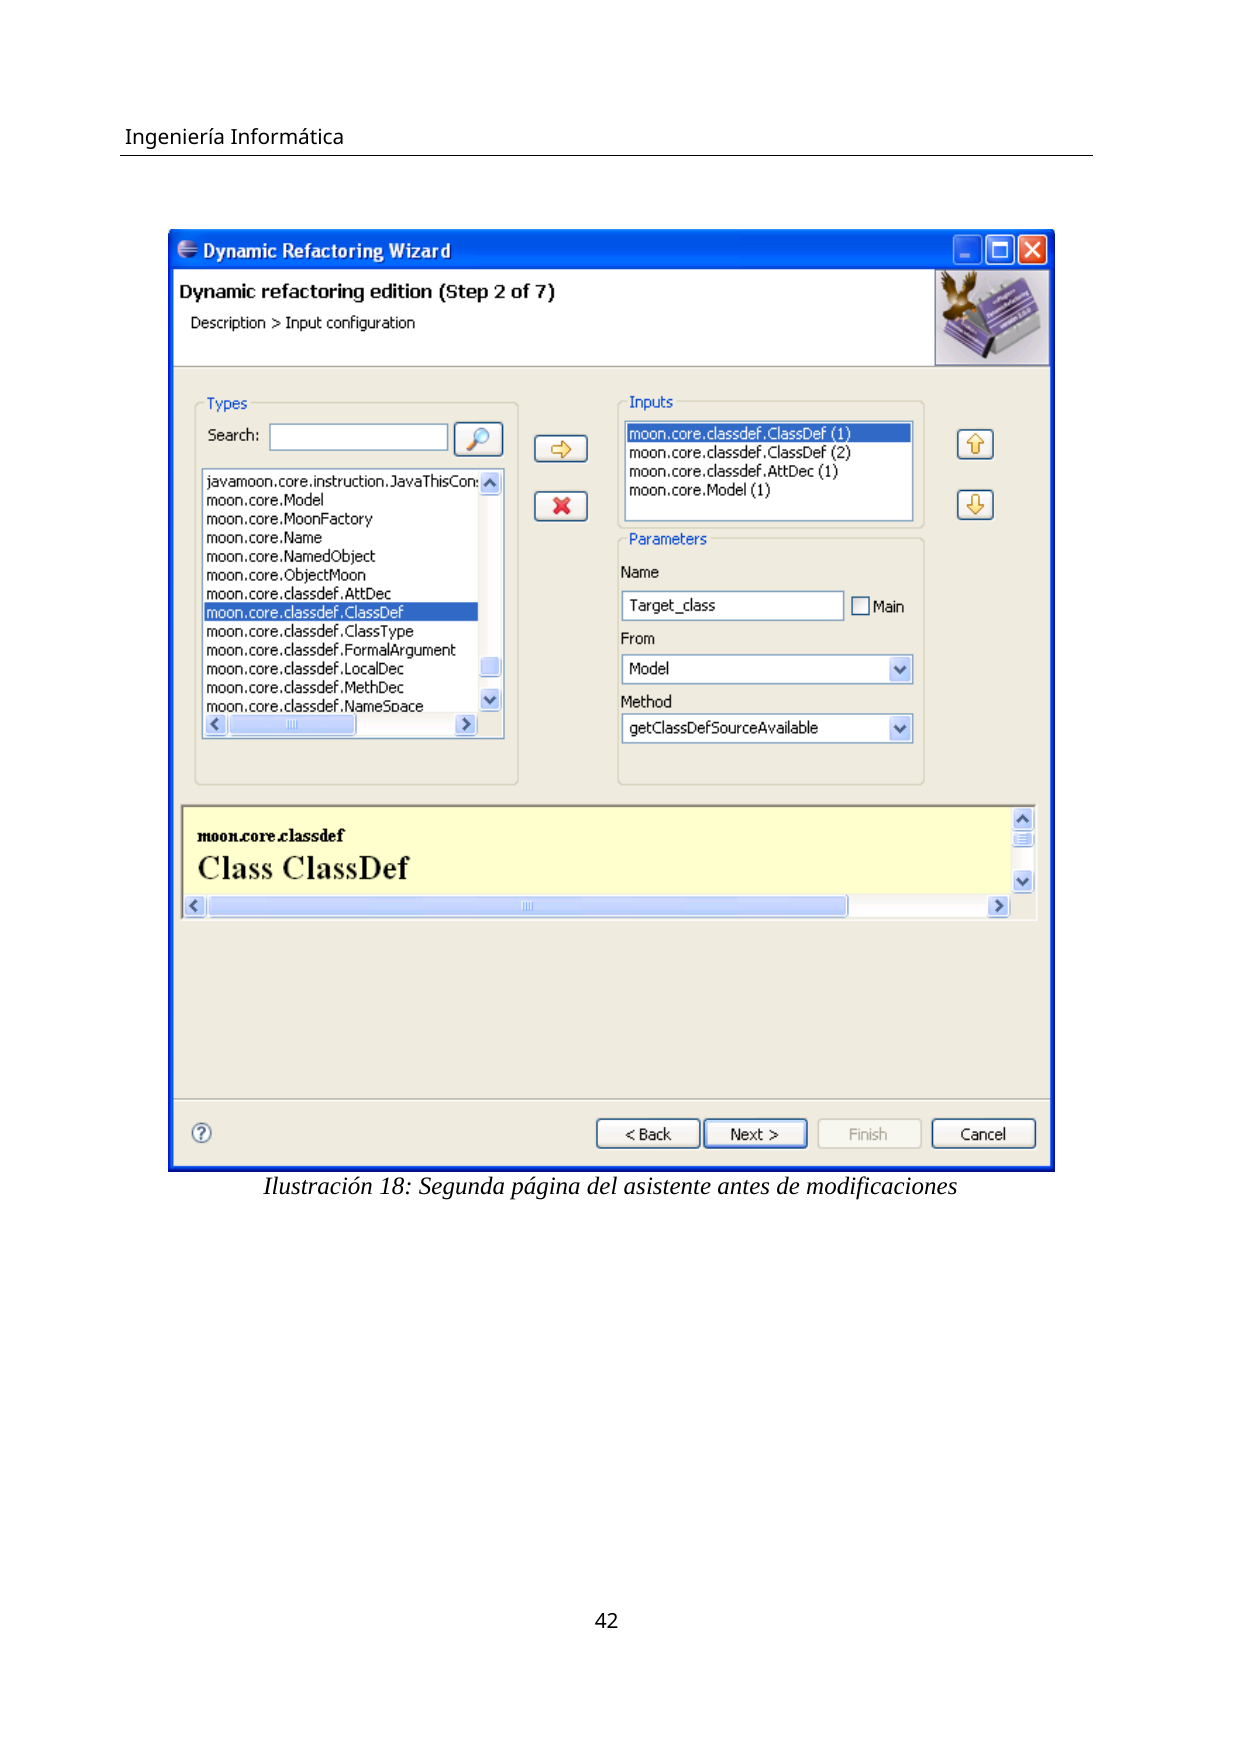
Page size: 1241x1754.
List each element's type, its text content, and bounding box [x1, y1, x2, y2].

text Ilustración 18: Segunda página del asistente antes de modificaciones [168, 1172, 1055, 1200]
picture [168, 229, 1055, 1172]
